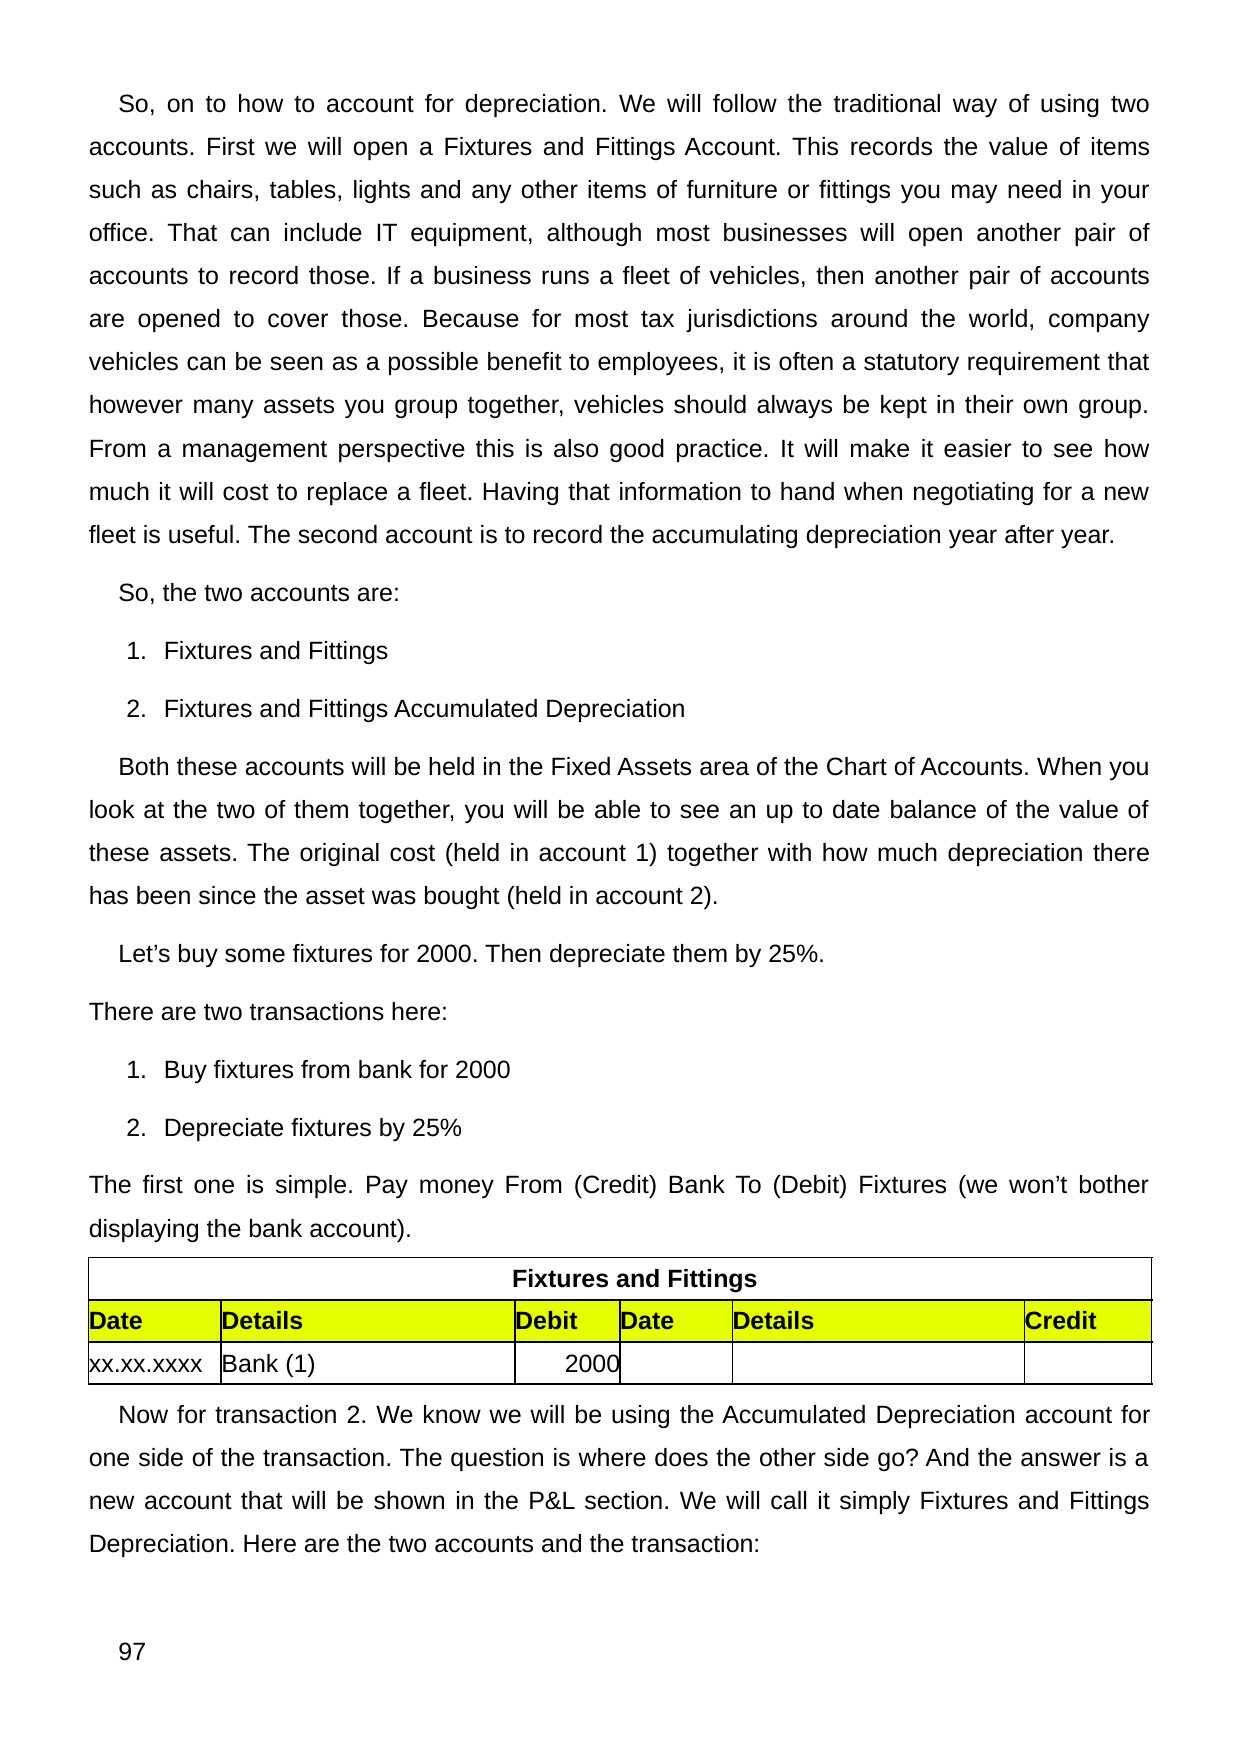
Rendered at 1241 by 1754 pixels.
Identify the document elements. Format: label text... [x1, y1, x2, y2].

table_cell Credit [1025, 1301, 1151, 1341]
table_cell Details [733, 1301, 1024, 1341]
table_cell Debit [516, 1301, 619, 1341]
table_cell [733, 1343, 1024, 1383]
table_cell 2000 [516, 1343, 619, 1383]
table_cell Date [89, 1301, 220, 1341]
list Fixtures and Fittings Accumulated Depreciation [126, 693, 1152, 722]
table_cell xx.xx.xxxx [89, 1343, 220, 1383]
text There are two transactions here: [88, 997, 1152, 1025]
text Now for transaction 2. We know we will be using the Accumulated Depreciation account for one side of the transaction. The question is where does the other side go? And the answer is a new account that will be shown in the P&L section. We will call it simply Fixtures and Fittings Depreciation. Here are the two accounts and the transaction: [88, 1399, 1152, 1558]
text So, the two accounts are: [88, 578, 1152, 606]
table_cell [621, 1343, 732, 1383]
text The first one is simple. Pay money From (Credit) Bank To (Debit) Fixtures (we won’t bother displaying the bank account). [88, 1170, 1152, 1242]
table_header Fixtures and Fittings [89, 1258, 1151, 1299]
table_cell Details [222, 1301, 514, 1341]
table_cell Date [621, 1301, 732, 1341]
list Buy fixtures from bank for 2000 [126, 1054, 1152, 1083]
table_cell Bank (1) [222, 1343, 514, 1383]
text So, on to how to account for depreciation. We will follow the traditional way of using two accounts. First we will open a Fixtures and Fittings Account. This records the value of items such as chairs, tables, lights and any other items of furniture or fittings you may need in your office. That can include IT equipment, although most businesses will open another pair of accounts to record those. If a business runs a fleet of vehicles, then another pair of accounts are opened to cover those. Because for most tax jurisdictions around the world, company vehicles can be seen as a possible benefit to employees, it is often a statutory requirement that however many assets you group together, vehicles should always be kept in their own group. From a management perspective this is also good practice. It will make it easier to see how much it will cost to replace a fleet. Having that information to hand when negotiating for a new fleet is useful. The second account is to record the accumulating depreciation year after year. [88, 88, 1152, 548]
list Fixtures and Fittings [126, 636, 1152, 664]
text Let’s buy some fixtures for 2000. Then depreciate them by 25%. [88, 939, 1152, 967]
list Depreciate fixtures by 25% [126, 1112, 1152, 1141]
text Both these accounts will be held in the Fixed Assets area of the Chart of Accounts. When you look at the two of them together, you will be able to see an up to date balance of the value of these assets. The original cost (held in account 1) together with how much depreciation there has been since the asset was bought (held in account 2). [88, 751, 1152, 909]
table_cell [1025, 1343, 1151, 1383]
